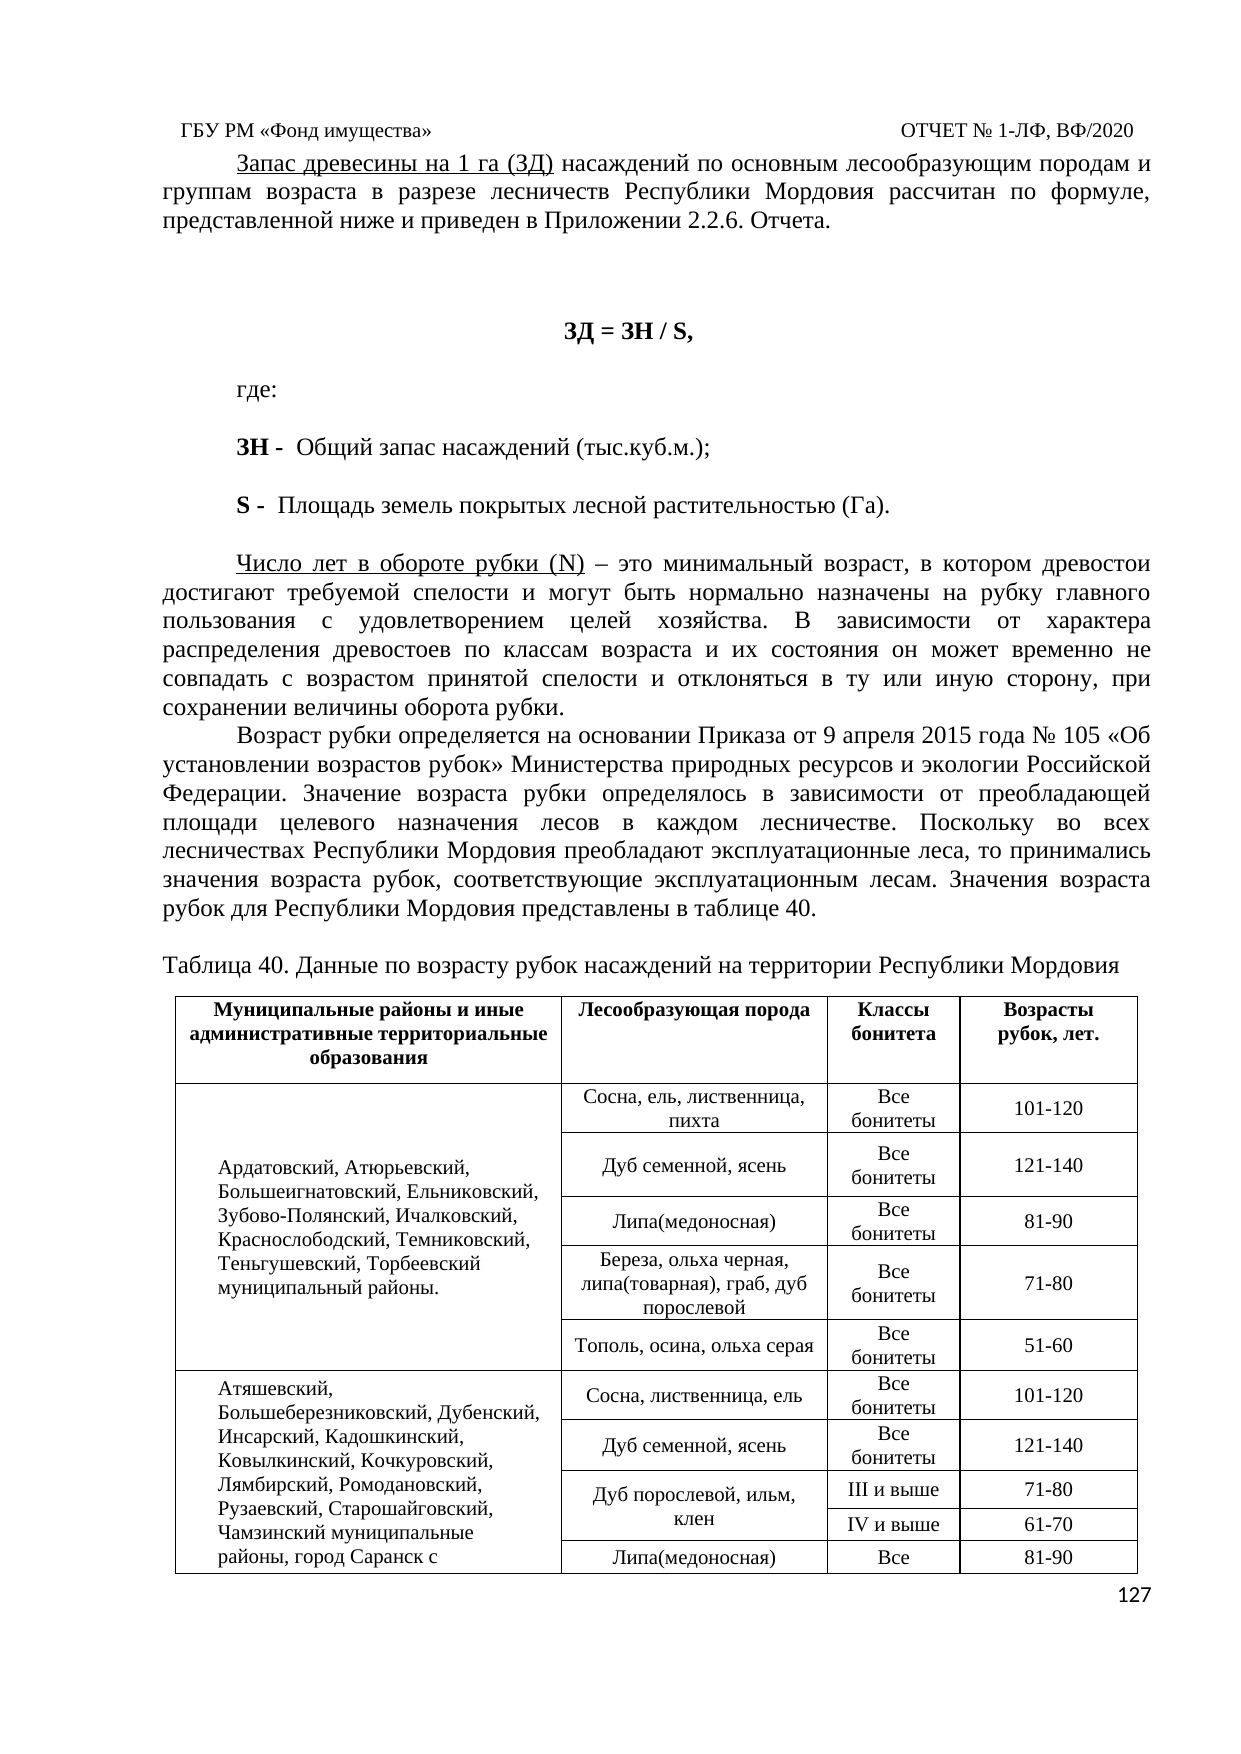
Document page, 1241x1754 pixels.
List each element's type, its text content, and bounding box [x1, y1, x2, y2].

table_cell 101-120 [961, 1084, 1137, 1132]
table_cell 121-140 [961, 1133, 1137, 1196]
table_cell Дуб семенной, ясень [562, 1420, 827, 1470]
table_cell 101-120 [961, 1371, 1137, 1419]
table_cell Все бонитеты [828, 1133, 959, 1196]
table_cell Липа(медоносная) [562, 1541, 827, 1573]
text ЗН - Общий запас насаждений (тыс.куб.м.); [162, 432, 1152, 461]
text где: [162, 374, 1152, 403]
table_header Возрасты рубок, лет. [961, 997, 1137, 1083]
table_cell Тополь, осина, ольха серая [562, 1320, 827, 1370]
table_cell Атяшевский, Большеберезниковский, Дубенский, Инсарский, Кадошкинский, Ковылкинский, Кочкуровский, Лямбирский, Ромодановский, Рузаевский, Старошайговский, Чамзинский муниципальные районы, город Саранск с [176, 1371, 561, 1573]
table_cell 81-90 [961, 1197, 1137, 1245]
table_cell Все бонитеты [828, 1197, 959, 1245]
table_cell 51-60 [961, 1320, 1137, 1370]
table_cell Ардатовский, Атюрьевский, Большеигнатовский, Ельниковский, Зубово-Полянский, Ичалковский, Краснослободский, Темниковский, Теньгушевский, Торбеевский муниципальный районы. [176, 1084, 561, 1370]
table_cell III и выше [828, 1471, 959, 1507]
table_cell 71-80 [961, 1471, 1137, 1507]
table_cell Все бонитеты [828, 1320, 959, 1370]
table_cell 121-140 [961, 1420, 1137, 1470]
table_cell Сосна, лиственница, ель [562, 1371, 827, 1419]
table_header Муниципальные районы и иные административные территориальные образования [176, 997, 561, 1083]
table_cell IV и выше [828, 1509, 959, 1540]
table_cell 81-90 [961, 1541, 1137, 1573]
table_cell 61-70 [961, 1509, 1137, 1540]
text S - Площадь земель покрытых лесной растительностью (Га). [162, 490, 1152, 519]
table_cell Дуб семенной, ясень [562, 1133, 827, 1196]
table_cell Все бонитеты [828, 1371, 959, 1419]
table_cell Липа(медоносная) [562, 1197, 827, 1245]
table_cell Дуб порослевой, ильм, клен [562, 1471, 827, 1540]
text Запас древесины на 1 га (ЗД) насаждений по основным лесообразующим породам и группам возраста в разрезе лесничеств Республики Мордовия рассчитан по формуле, представленной ниже и приведен в Приложении 2.2.6. Отчета. [162, 148, 1152, 234]
table_cell Сосна, ель, лиственница, пихта [562, 1084, 827, 1132]
table_cell Все бонитеты [828, 1246, 959, 1319]
table_cell Береза, ольха черная, липа(товарная), граб, дуб порослевой [562, 1246, 827, 1319]
table_cell Все бонитеты [828, 1084, 959, 1132]
table_header Классы бонитета [828, 997, 959, 1083]
text ЗД = ЗН / S, [162, 316, 1152, 345]
table_cell 71-80 [961, 1246, 1137, 1319]
text Таблица 40. Данные по возрасту рубок насаждений на территории Республики Мордовия [162, 950, 1152, 979]
text Число лет в обороте рубки (N) – это минимальный возраст, в котором древостои достигают требуемой спелости и могут быть нормально назначены на рубку главного пользования с удовлетворением целей хозяйства. В зависимости от характера распределения древостоев по классам возраста и их состояния он может временно не совпадать с возрастом принятой спелости и отклоняться в ту или иную сторону, при сохранении величины оборота рубки. [162, 548, 1152, 720]
table_cell Все бонитеты [828, 1420, 959, 1470]
table_cell Все [828, 1541, 959, 1573]
table_header Лесообразующая порода [562, 997, 827, 1083]
text Возраст рубки определяется на основании Приказа от 9 апреля 2015 года № 105 «Об установлении возрастов рубок» Министерства природных ресурсов и экологии Российской Федерации. Значение возраста рубки определялось в зависимости от преобладающей площади целевого назначения лесов в каждом лесничестве. Поскольку во всех лесничествах Республики Мордовия преобладают эксплуатационные леса, то принимались значения возраста рубок, соответствующие эксплуатационным лесам. Значения возраста рубок для Республики Мордовия представлены в таблице 40. [162, 720, 1152, 922]
